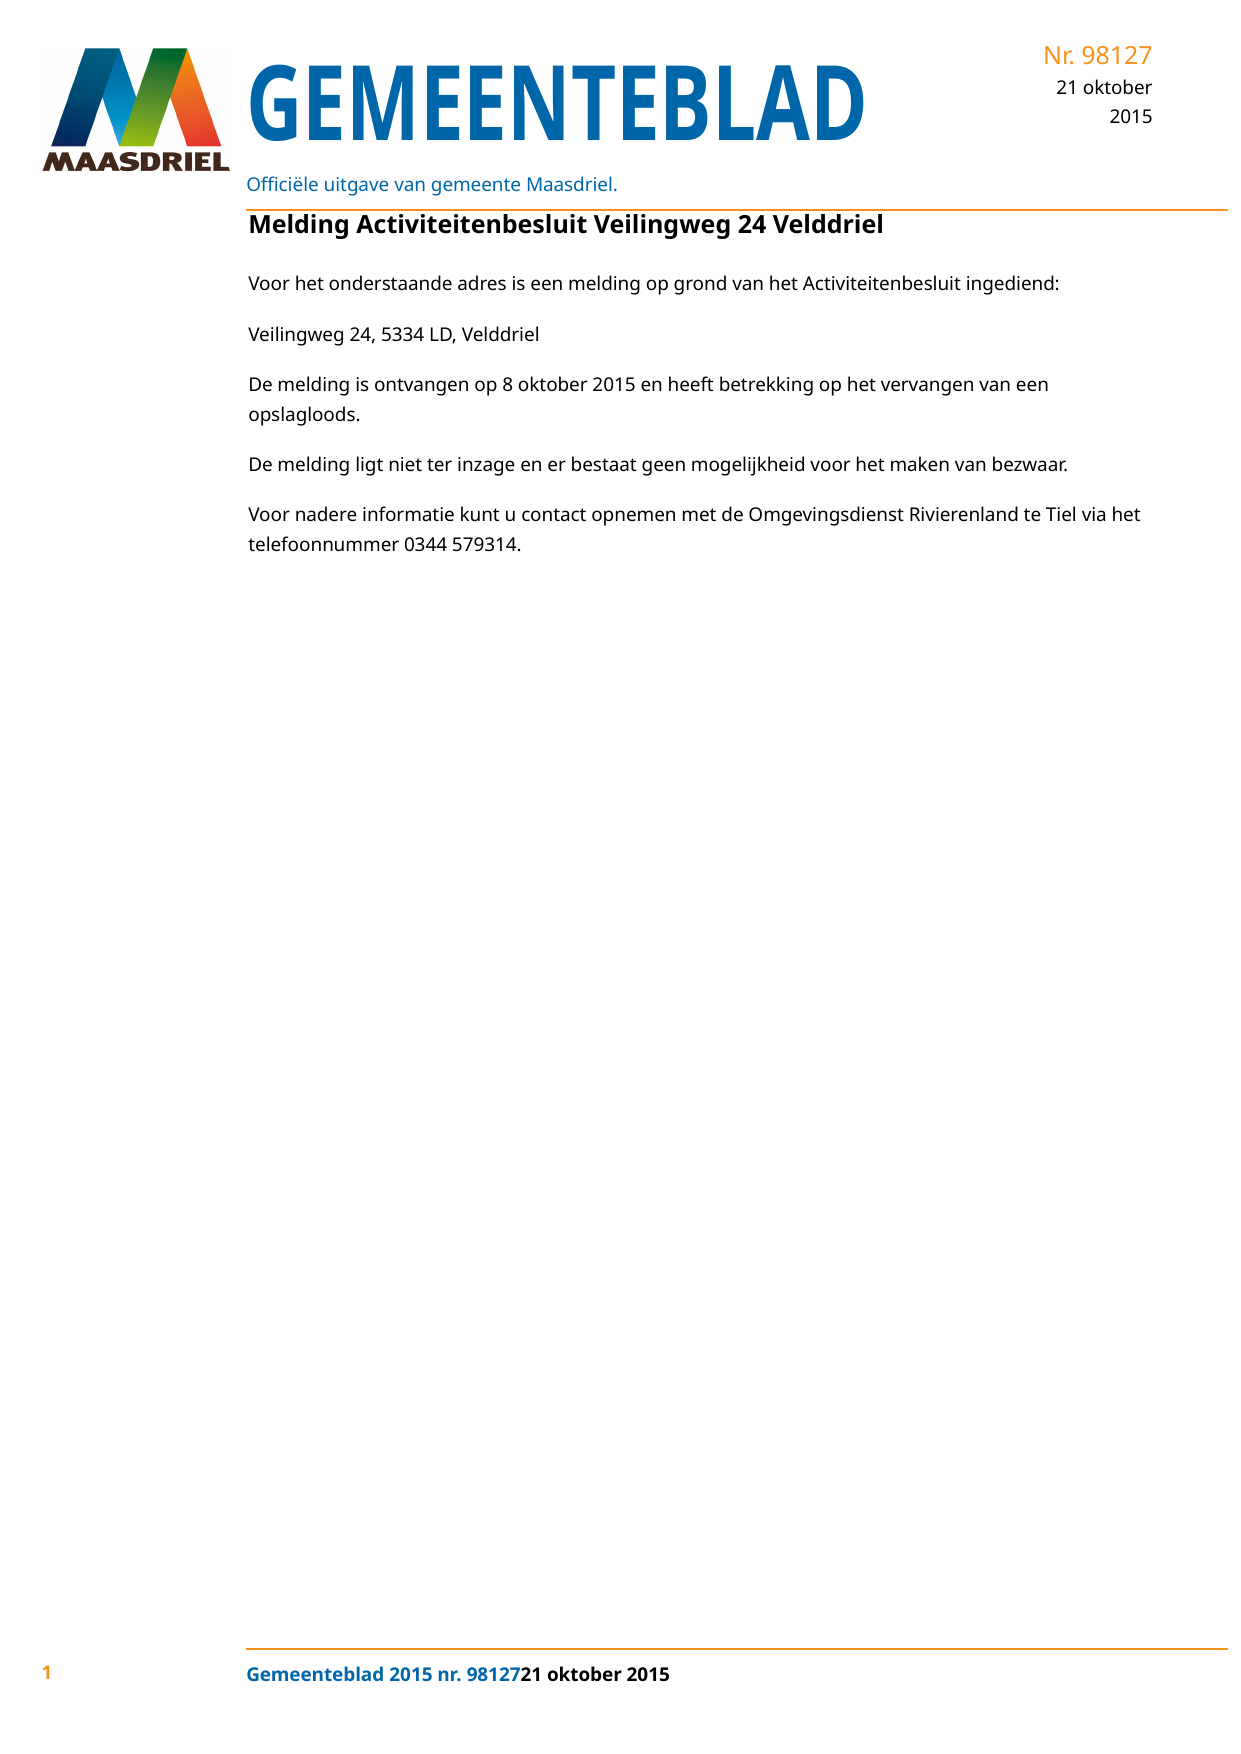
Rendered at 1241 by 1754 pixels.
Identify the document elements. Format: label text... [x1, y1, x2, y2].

picture [41, 47, 231, 172]
text Voor nadere informatie kunt u contact opnemen met de Omgevingsdienst Rivierenland te Tiel via het telefoonnummer 0344 579314. [248, 502, 1152, 557]
text De melding is ontvangen op 8 oktober 2015 en heeft betrekking op het vervangen van een opslagloods. [248, 371, 1152, 426]
text De melding ligt niet ter inzage en er bestaat geen mogelijkheid voor het maken van bezwaar. [248, 451, 1152, 477]
text Veilingweg 24, 5334 LD, Velddriel [248, 321, 1152, 346]
text Voor het onderstaande adres is een melding op grond van het Activiteitenbesluit ingediend: [248, 270, 1152, 296]
text Melding Activiteitenbesluit Veilingweg 24 Velddriel [248, 211, 1152, 241]
